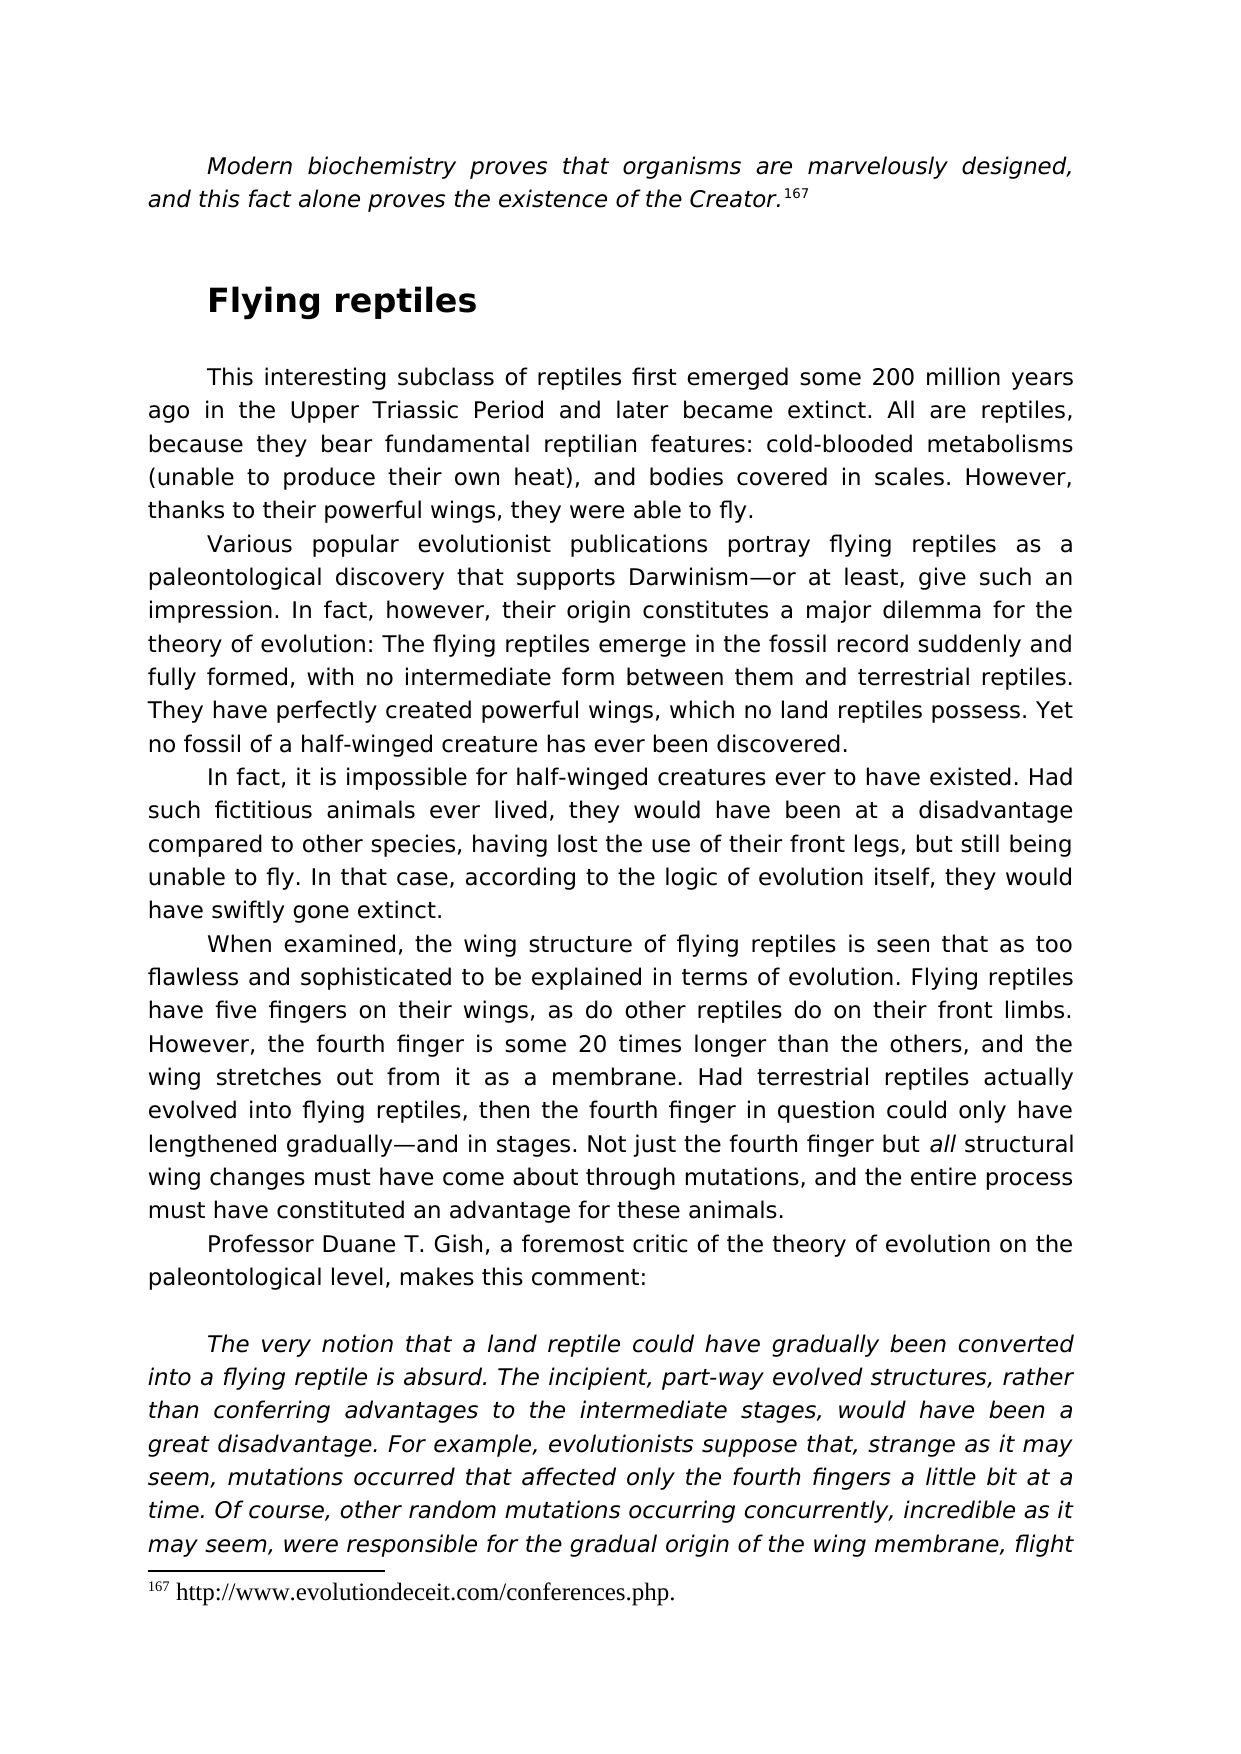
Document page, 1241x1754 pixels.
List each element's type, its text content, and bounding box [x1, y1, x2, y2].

text Various popular evolutionist publications portray flying reptiles as a paleontological discovery that supports Darwinism—or at least, give such an impression. In fact, however, their origin constitutes a major dilemma for the theory of evolution: The flying reptiles emerge in the fossil record suddenly and fully formed, with no intermediate form between them and terrestrial reptiles. They have perfectly created powerful wings, which no land reptiles possess. Yet no fossil of a half-winged creature has ever been discovered. [148, 525, 1075, 759]
text Modern biochemistry proves that organisms are marvelously designed, and this fact alone proves the existence of the Creator. [148, 148, 1075, 214]
text Flying reptiles [148, 281, 1075, 320]
text Professor Duane T. Gish, a foremost critic of the theory of evolution on the paleontological level, makes this comment: [148, 1225, 1075, 1292]
text The very notion that a land reptile could have gradually been converted into a flying reptile is absurd. The incipient, part-way evolved structures, rather than conferring advantages to the intermediate stages, would have been a great disadvantage. For example, evolutionists suppose that, strange as it may seem, mutations occurred that affected only the fourth fingers a little bit at a time. Of course, other random mutations occurring concurrently, incredible as it may seem, were responsible for the gradual origin of the wing membrane, flight [148, 1325, 1075, 1559]
text This interesting subclass of reptiles first emerged some 200 million years ago in the Upper Triassic Period and later became extinct. All are reptiles, because they bear fundamental reptilian features: cold-blooded metabolisms (unable to produce their own heat), and bodies covered in scales. However, thanks to their powerful wings, they were able to fly. [148, 359, 1075, 525]
text In fact, it is impossible for half-winged creatures ever to have existed. Had such fictitious animals ever lived, they would have been at a disadvantage compared to other species, having lost the use of their front legs, but still being unable to fly. In that case, according to the logic of evolution itself, they would have swiftly gone extinct. [148, 759, 1075, 925]
text http://www.evolutiondeceit.com/conferences.php. [148, 1577, 1092, 1606]
text When examined, the wing structure of flying reptiles is seen that as too flawless and sophisticated to be explained in terms of evolution. Flying reptiles have five fingers on their wings, as do other reptiles do on their front limbs. However, the fourth finger is some 20 times longer than the others, and the wing stretches out from it as a membrane. Had terrestrial reptiles actually evolved into flying reptiles, then the fourth finger in question could only have lengthened gradually—and in stages. Not just the fourth finger but all structural wing changes must have come about through mutations, and the entire process must have constituted an advantage for these animals. [148, 925, 1075, 1225]
